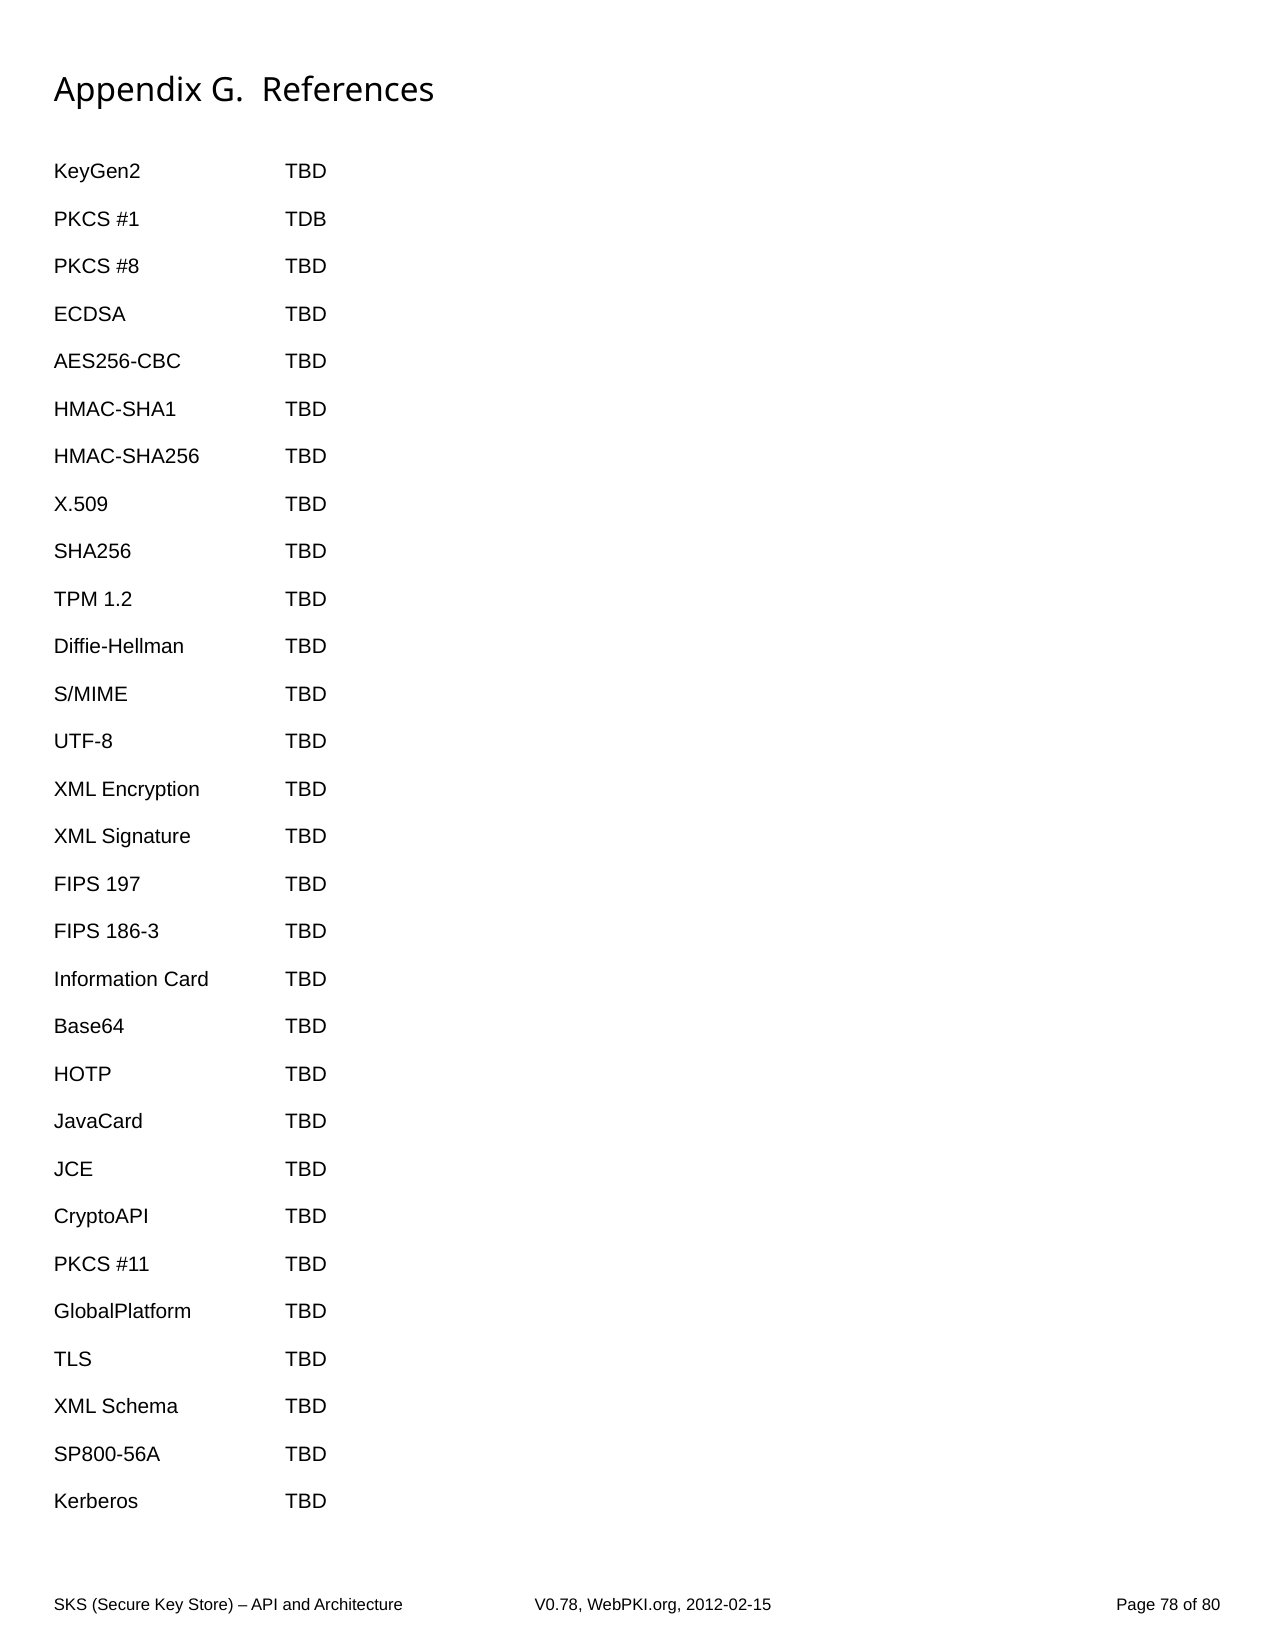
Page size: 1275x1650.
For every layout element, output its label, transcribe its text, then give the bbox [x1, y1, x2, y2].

table_cell XML Signature [54, 824, 285, 871]
table_cell TBD [285, 824, 1221, 871]
table_cell TDB [285, 206, 1221, 254]
table_cell SP800-56A [54, 1441, 285, 1489]
table_cell UTF-8 [54, 729, 285, 776]
table_cell TBD [285, 1489, 1221, 1536]
table_cell HMAC-SHA256 [54, 444, 285, 491]
table_cell PKCS #1 [54, 206, 285, 254]
table_cell FIPS 197 [54, 871, 285, 919]
table_cell TBD [285, 396, 1221, 444]
table_cell Kerberos [54, 1489, 285, 1536]
table_cell TBD [285, 1394, 1221, 1441]
table_cell TBD [285, 1251, 1221, 1299]
table_cell TBD [285, 776, 1221, 824]
table_cell TBD [285, 254, 1221, 301]
table_cell CryptoAPI [54, 1204, 285, 1251]
table_cell TBD [285, 444, 1221, 491]
table_header KeyGen2 [54, 159, 285, 206]
table_cell PKCS #11 [54, 1251, 285, 1299]
table_cell TBD [285, 349, 1221, 396]
table_cell TBD [285, 1156, 1221, 1204]
table_cell TBD [285, 1346, 1221, 1394]
subtitle References [54, 66, 1221, 111]
table_cell X.509 [54, 491, 285, 539]
table_cell TBD [285, 871, 1221, 919]
table_cell S/MIME [54, 681, 285, 729]
table_cell SHA256 [54, 539, 285, 586]
table_cell FIPS 186-3 [54, 919, 285, 966]
table_cell TPM 1.2 [54, 586, 285, 634]
table_cell TBD [285, 1204, 1221, 1251]
table_cell JavaCard [54, 1109, 285, 1156]
table_cell PKCS #8 [54, 254, 285, 301]
table_cell TLS [54, 1346, 285, 1394]
table_cell TBD [285, 1109, 1221, 1156]
table_cell HMAC-SHA1 [54, 396, 285, 444]
table_cell TBD [285, 681, 1221, 729]
table_cell TBD [285, 1061, 1221, 1109]
table_cell ECDSA [54, 301, 285, 349]
table_header TBD [285, 159, 1221, 206]
table_cell XML Encryption [54, 776, 285, 824]
table_cell TBD [285, 966, 1221, 1014]
table_cell TBD [285, 1014, 1221, 1061]
table_cell TBD [285, 919, 1221, 966]
table_cell TBD [285, 301, 1221, 349]
table_cell Information Card [54, 966, 285, 1014]
table_cell TBD [285, 729, 1221, 776]
table_cell GlobalPlatform [54, 1299, 285, 1346]
table_cell TBD [285, 491, 1221, 539]
table_cell TBD [285, 586, 1221, 634]
table_cell TBD [285, 1441, 1221, 1489]
table_cell XML Schema [54, 1394, 285, 1441]
table_cell AES256-CBC [54, 349, 285, 396]
table_cell TBD [285, 539, 1221, 586]
table_cell TBD [285, 1299, 1221, 1346]
table_cell JCE [54, 1156, 285, 1204]
table_cell TBD [285, 634, 1221, 681]
table_cell Diffie-Hellman [54, 634, 285, 681]
table_cell HOTP [54, 1061, 285, 1109]
table_cell Base64 [54, 1014, 285, 1061]
